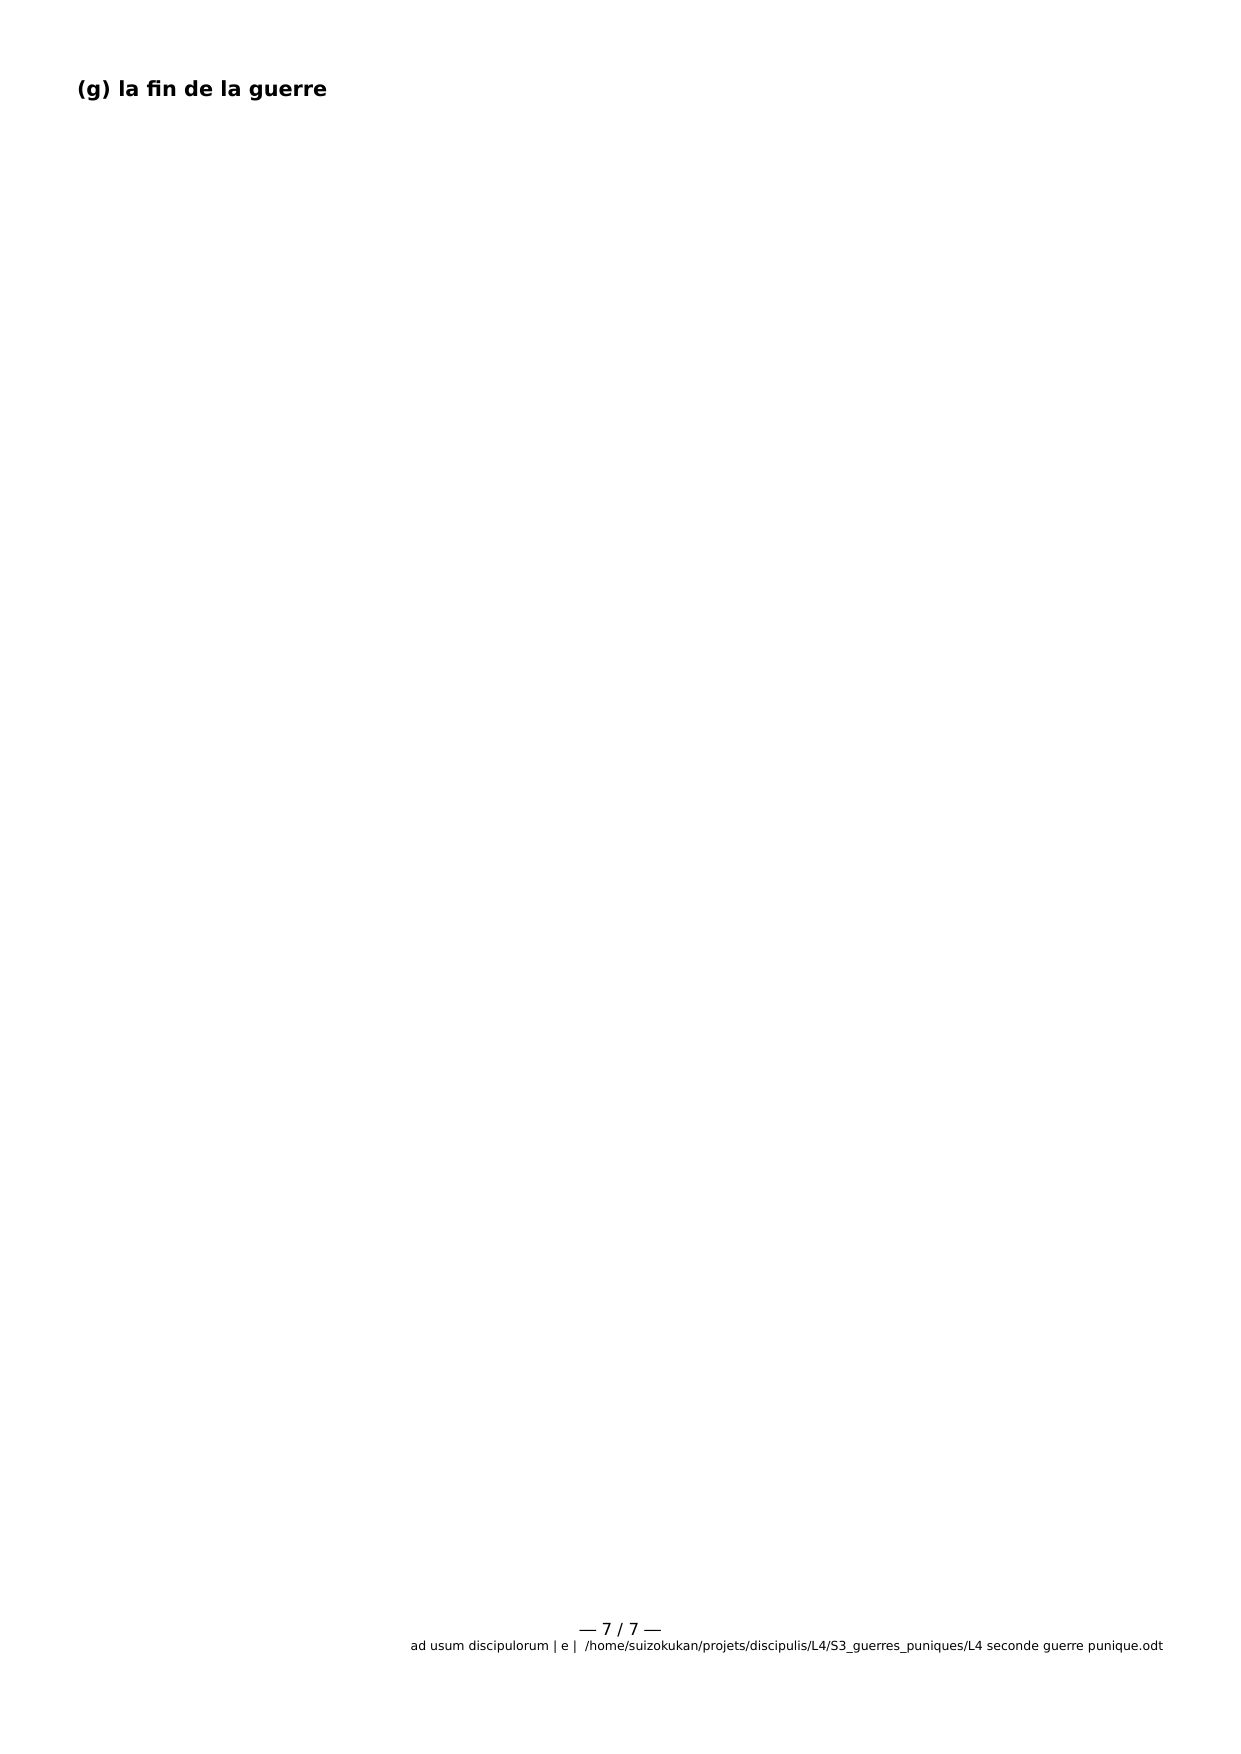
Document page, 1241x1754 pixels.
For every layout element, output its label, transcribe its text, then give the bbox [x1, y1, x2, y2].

text (g) la fin de la guerre [77, 77, 1163, 101]
